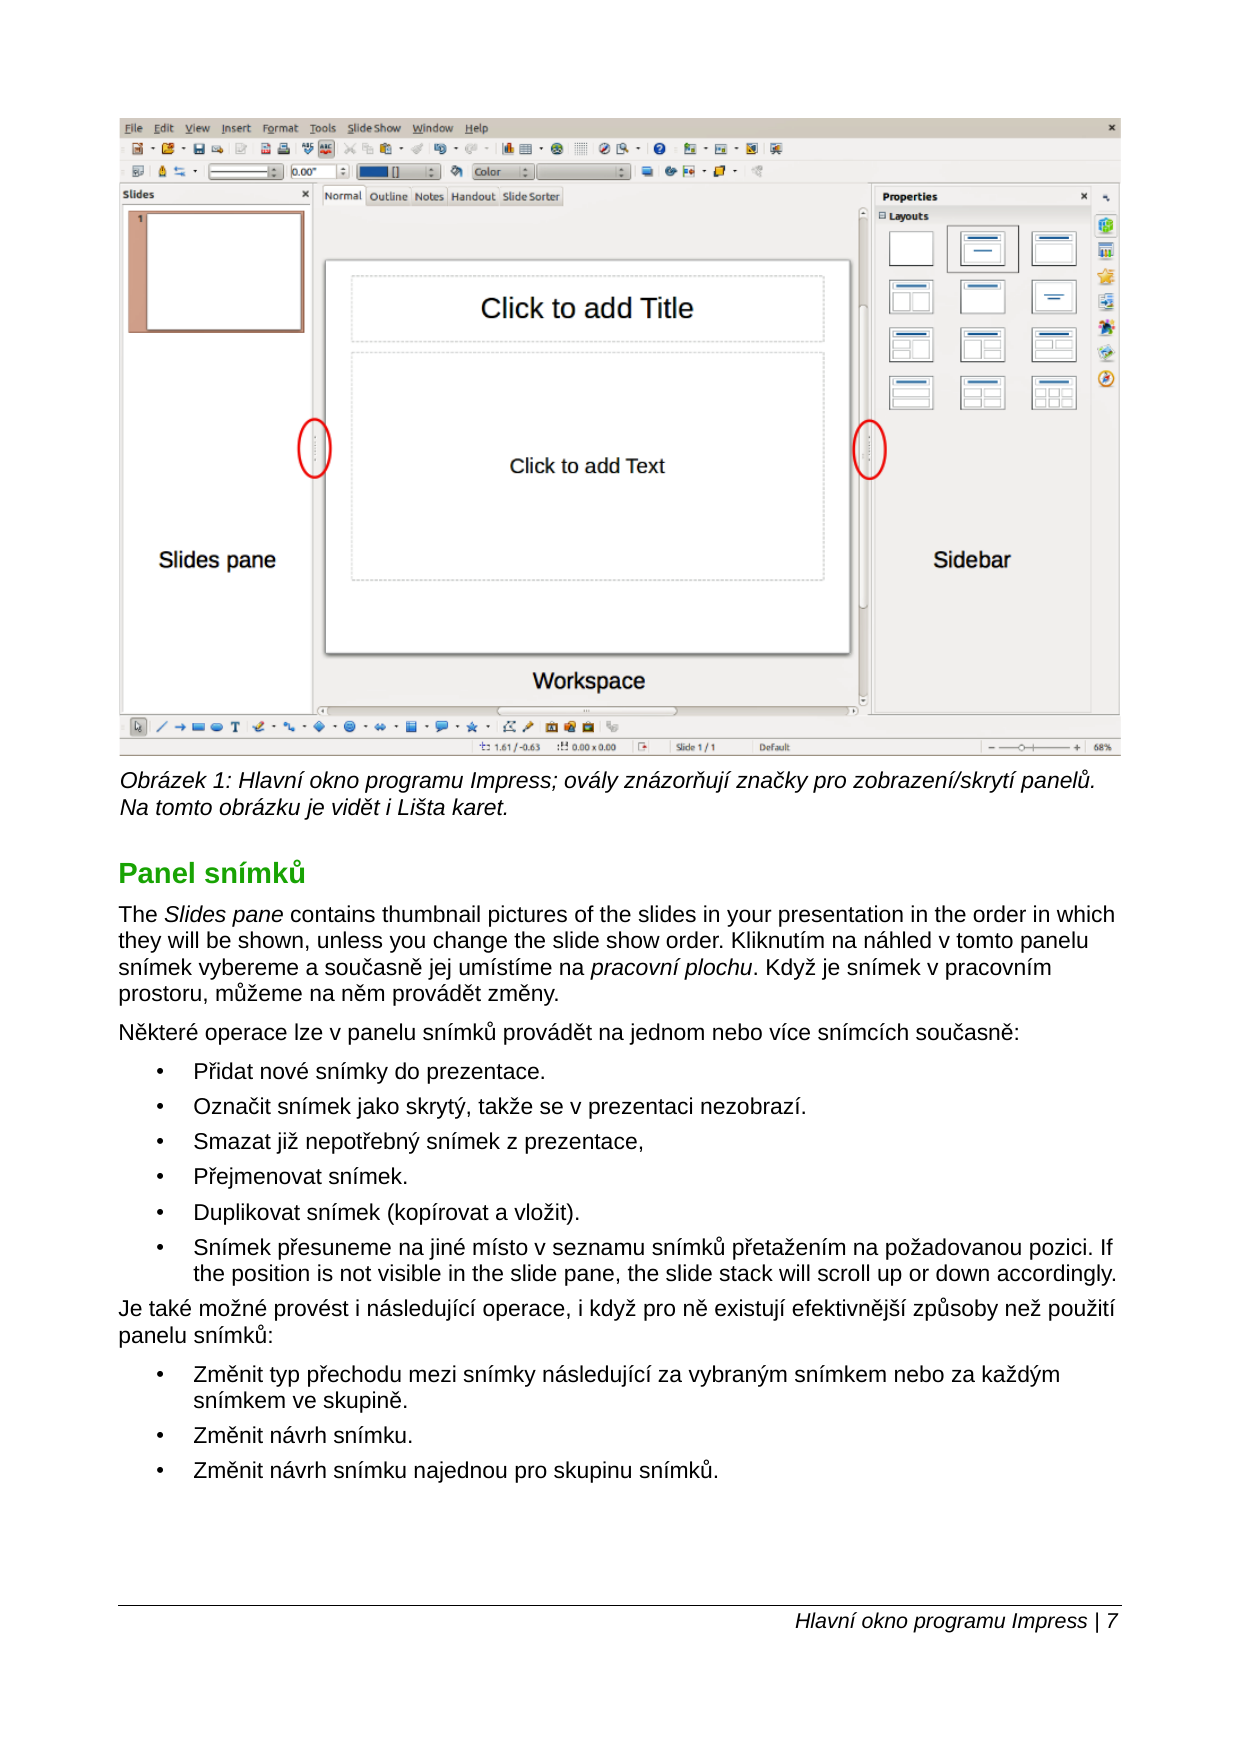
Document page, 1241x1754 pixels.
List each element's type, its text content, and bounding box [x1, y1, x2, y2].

list Duplikovat snímek (kopírovat a vložit). [156, 1198, 1122, 1225]
list Změnit návrh snímku najednou pro skupinu snímků. [156, 1457, 1122, 1484]
list Změnit typ přechodu mezi snímky následující za vybraným snímkem nebo za každým snímkem ve skupině. [156, 1361, 1122, 1413]
text The Slides pane contains thumbnail pictures of the slides in your presentation in the order in which they will be shown, unless you change the slide show order. Kliknutím na náhled v tomto panelu snímek vybereme a současně jej umístíme na pracovní plochu. Když je snímek v pracovním prostoru, můžeme na něm provádět změny. [118, 901, 1122, 1006]
subtitle Panel snímků [118, 856, 1122, 889]
list Změnit návrh snímku. [156, 1422, 1122, 1448]
list Přidat nové snímky do prezentace. [156, 1058, 1122, 1084]
list Označit snímek jako skrytý, takže se v prezentaci nezobrazí. [156, 1093, 1122, 1119]
picture [119, 118, 1121, 756]
list Některé operace lze v panelu snímků provádět na jednom nebo více snímcích současně: [118, 1019, 1122, 1045]
list Smazat již nepotřebný snímek z prezentace, [156, 1128, 1122, 1154]
text Obrázek 1: Hlavní okno programu Impress; ovály znázorňují značky pro zobrazení/skrytí panelů. Na tomto obrázku je vidět i Lišta karet. [119, 767, 1121, 820]
list Snímek přesuneme na jiné místo v seznamu snímků přetažením na požadovanou pozici. If the position is not visible in the slide pane, the slide stack will scroll up or down accordingly. [156, 1234, 1122, 1286]
list Přejmenovat snímek. [156, 1163, 1122, 1190]
list Je také možné provést i následující operace, i když pro ně existují efektivnější způsoby než použití panelu snímků: [118, 1295, 1122, 1348]
